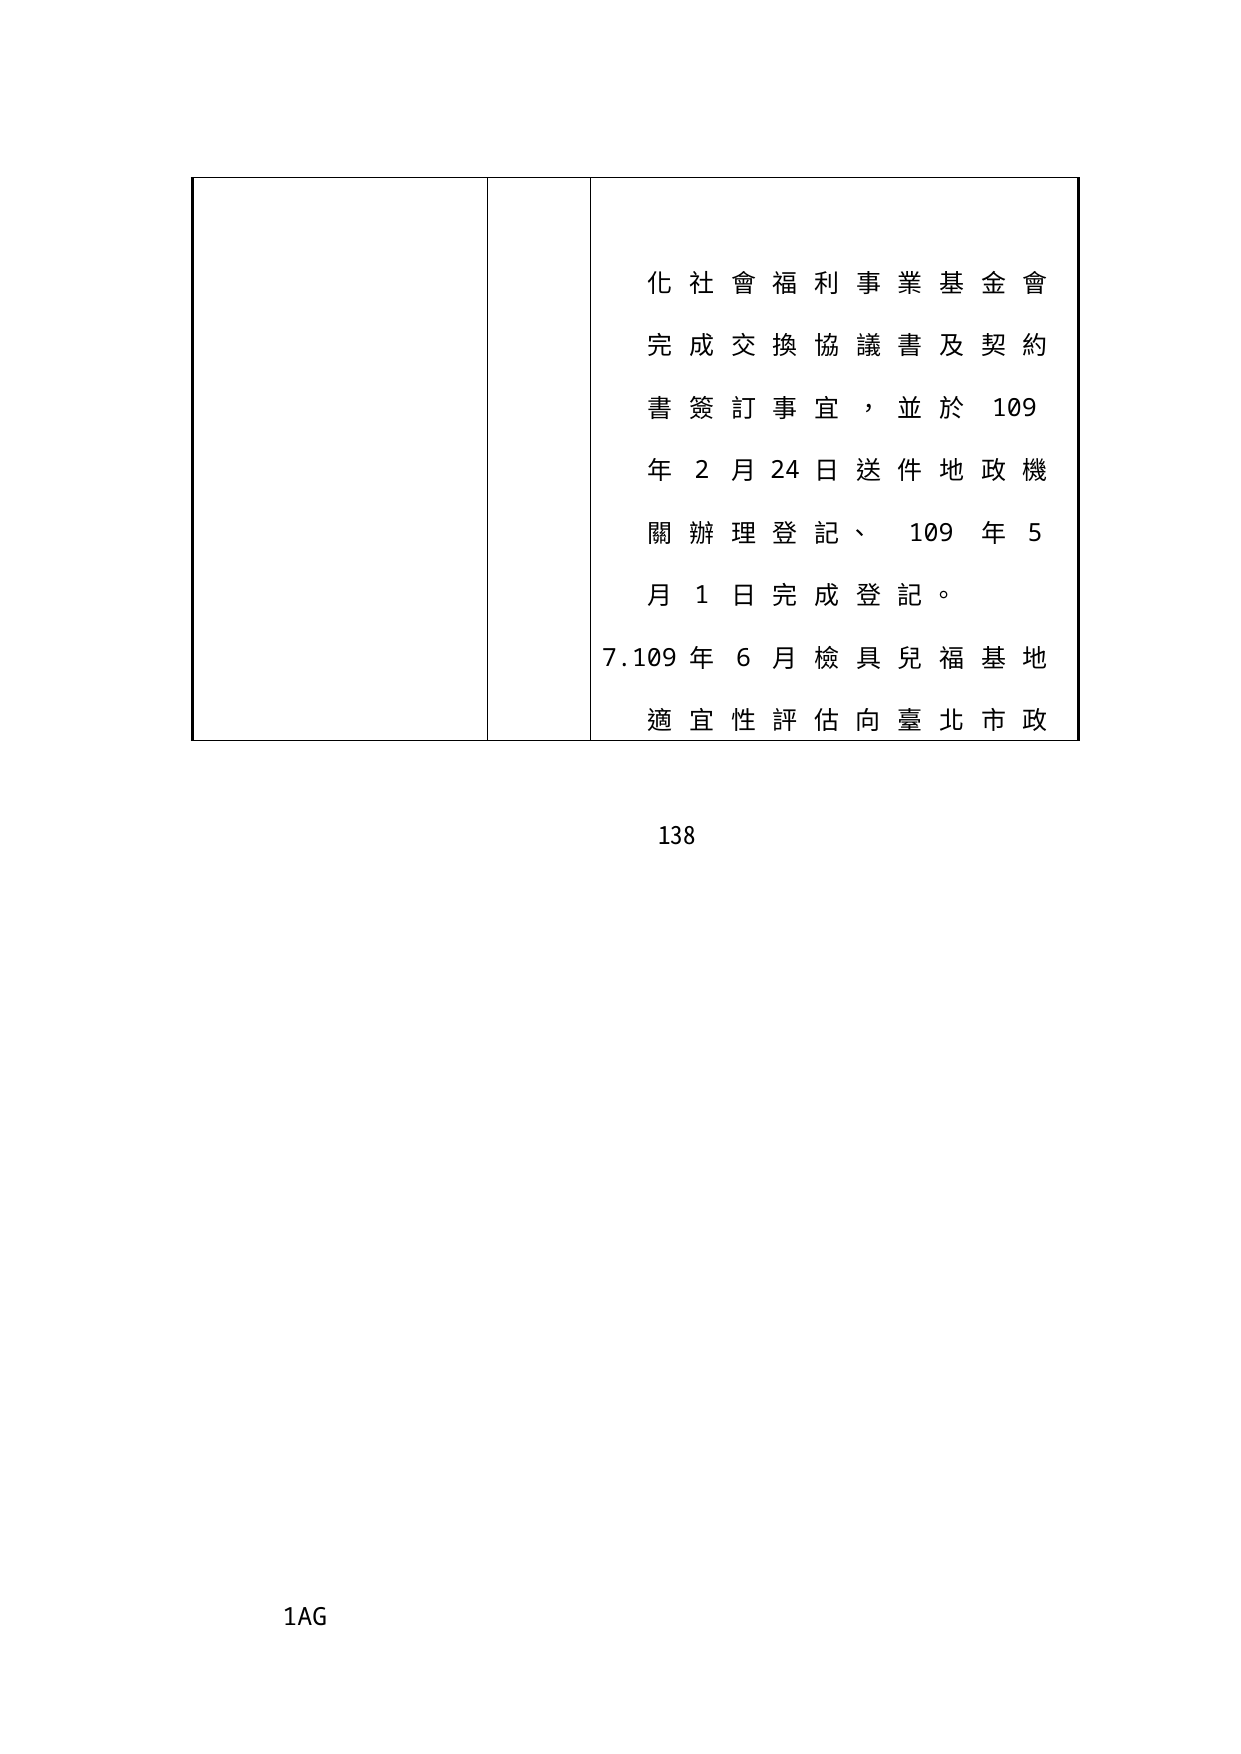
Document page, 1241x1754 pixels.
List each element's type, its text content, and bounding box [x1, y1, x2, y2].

table_cell [488, 178, 590, 740]
table_cell [194, 178, 487, 740]
table_cell 化社會福利事業基金會完成交換協議書及契約書簽訂事宜，並於109年2月24日送件地政機關辦理登記、109年5月1日完成登記。 7.109年6月檢具兒福基地適宜性評估向臺北市政 [591, 178, 1077, 740]
